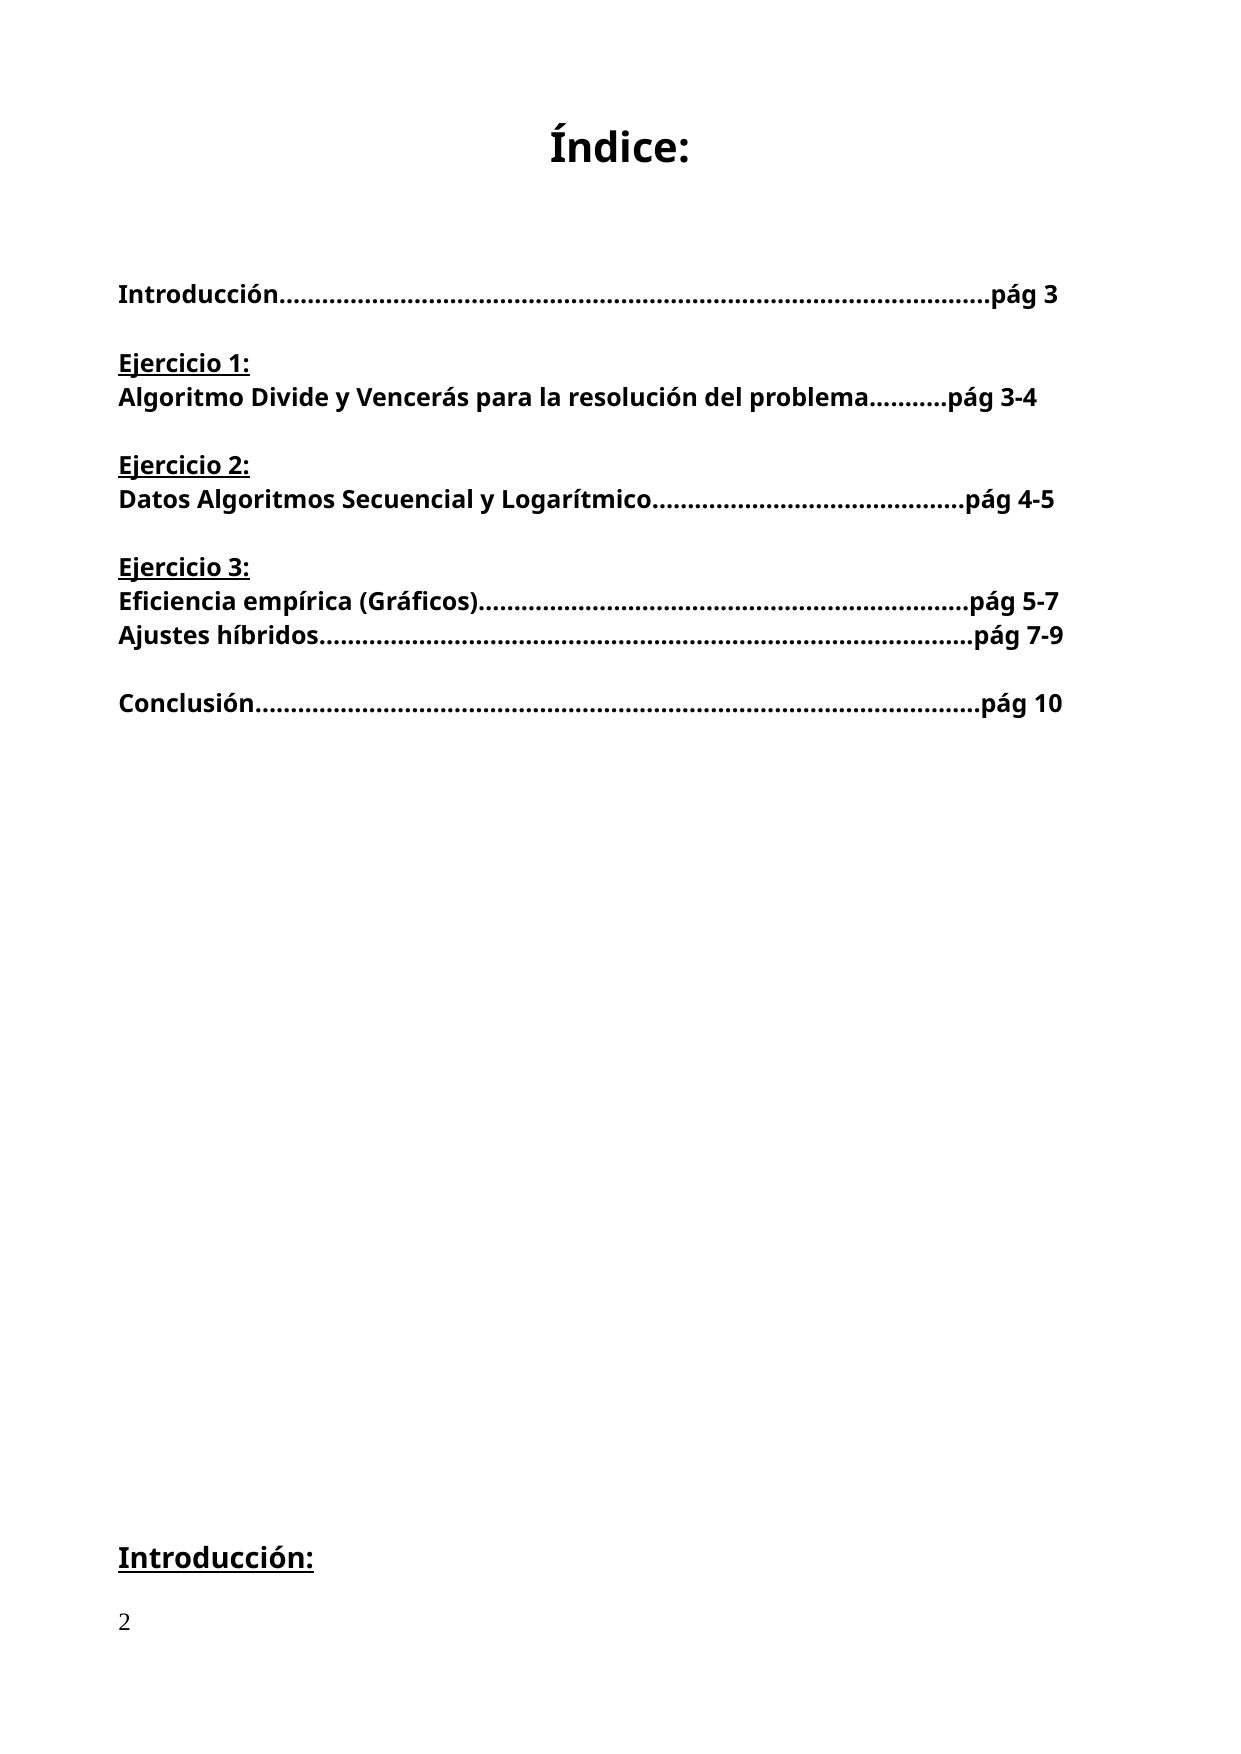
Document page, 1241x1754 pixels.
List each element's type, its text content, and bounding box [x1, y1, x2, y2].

text Ejercicio 3: [118, 549, 1122, 584]
text Eficiencia empírica (Gráficos)………………….………………………………..………pág 5-7 [118, 584, 1122, 618]
text Ejercicio 1: [118, 345, 1122, 379]
text Introducción……………………………………………………….……………………………...pág 3 [118, 277, 1122, 311]
text Índice: [118, 118, 1122, 175]
text Datos Algoritmos Secuencial y Logarítmico……………………………….…….pág 4-5 [118, 481, 1122, 516]
text Ejercicio 2: [118, 447, 1122, 481]
text Algoritmo Divide y Vencerás para la resolución del problema...…..…pág 3-4 [118, 379, 1122, 413]
text Conclusión……………………………………………………….………………………………..pág 10 [118, 686, 1122, 720]
text Introducción: [118, 1537, 1122, 1577]
text Ajustes híbridos…...………………………………………………..………………………...pág 7-9 [118, 618, 1122, 652]
